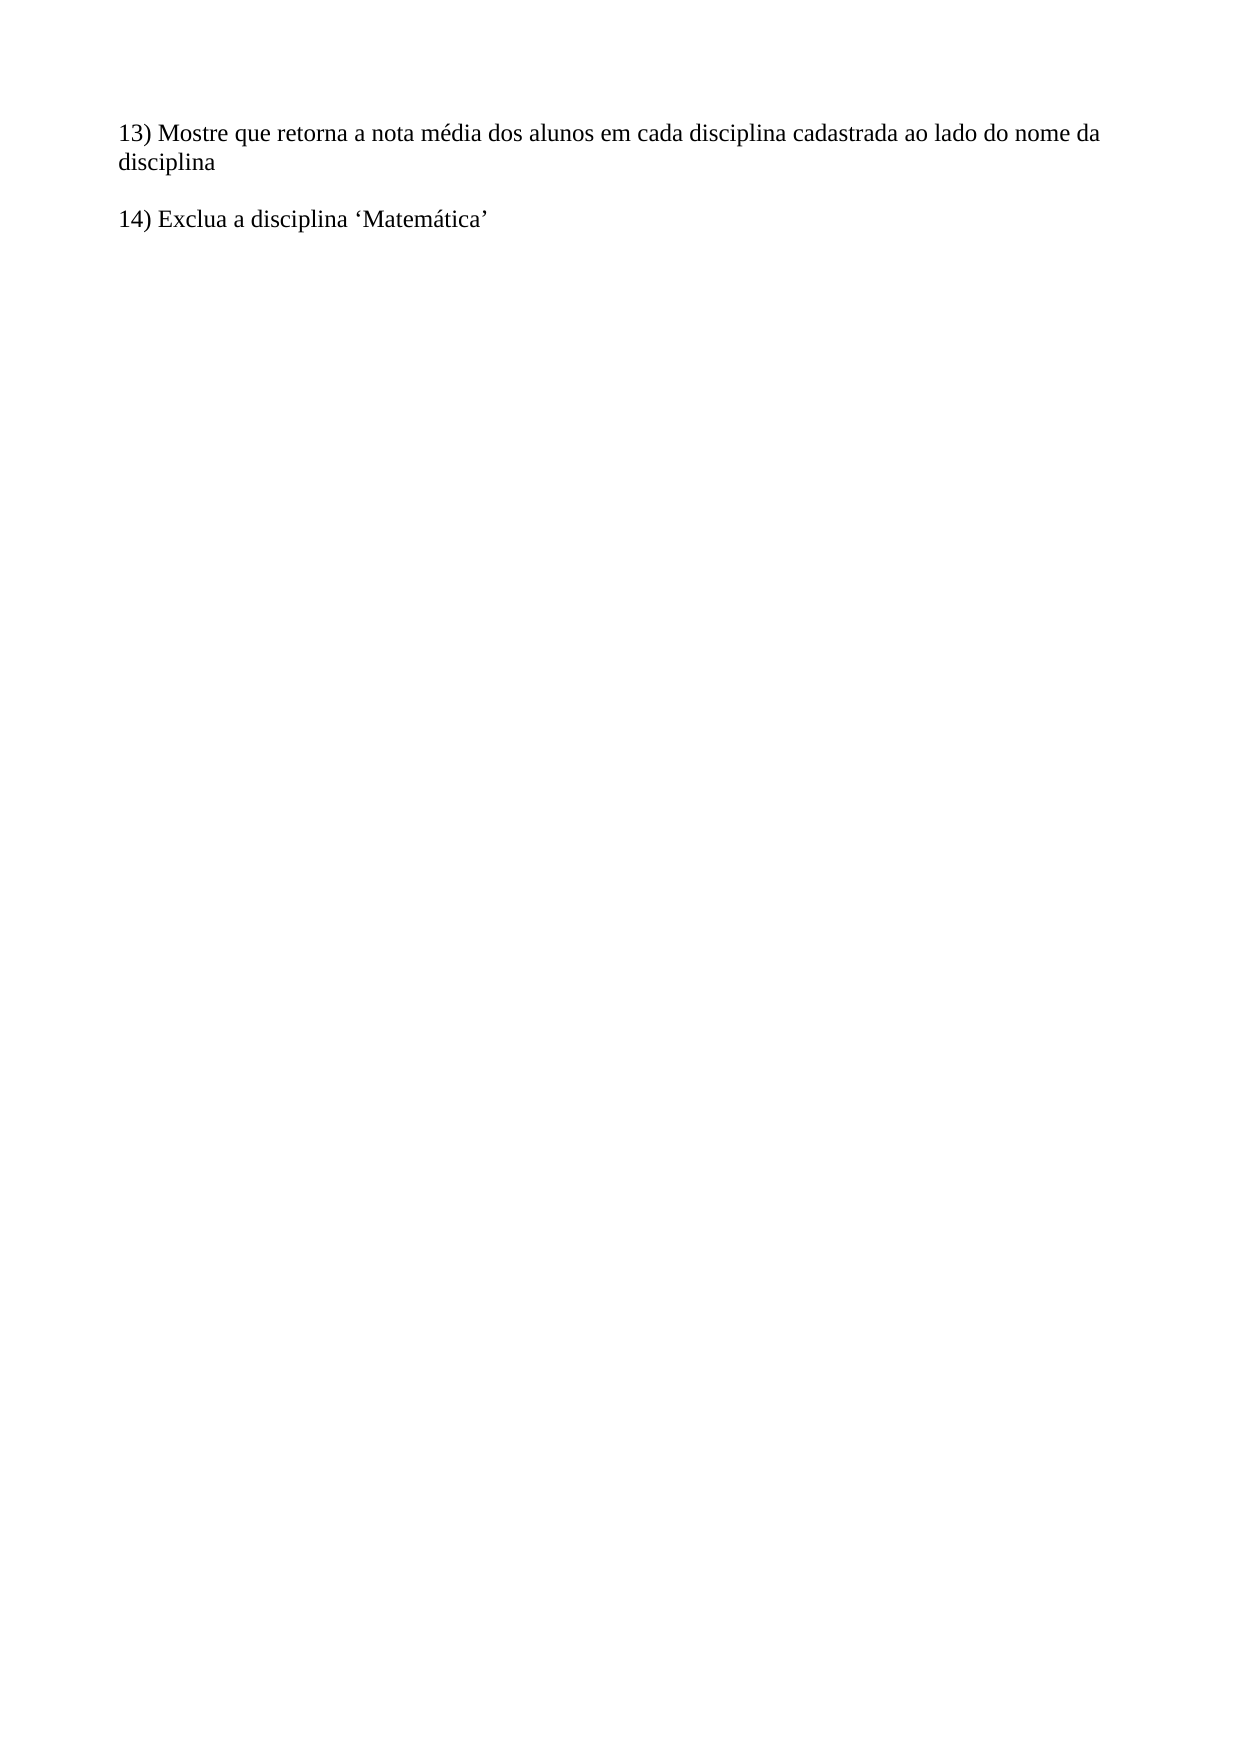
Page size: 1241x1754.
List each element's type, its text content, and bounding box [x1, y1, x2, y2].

text 13) Mostre que retorna a nota média dos alunos em cada disciplina cadastrada ao lado do nome da disciplina [118, 118, 1122, 204]
text 14) Exclua a disciplina ‘Matemática’ [118, 204, 1122, 233]
